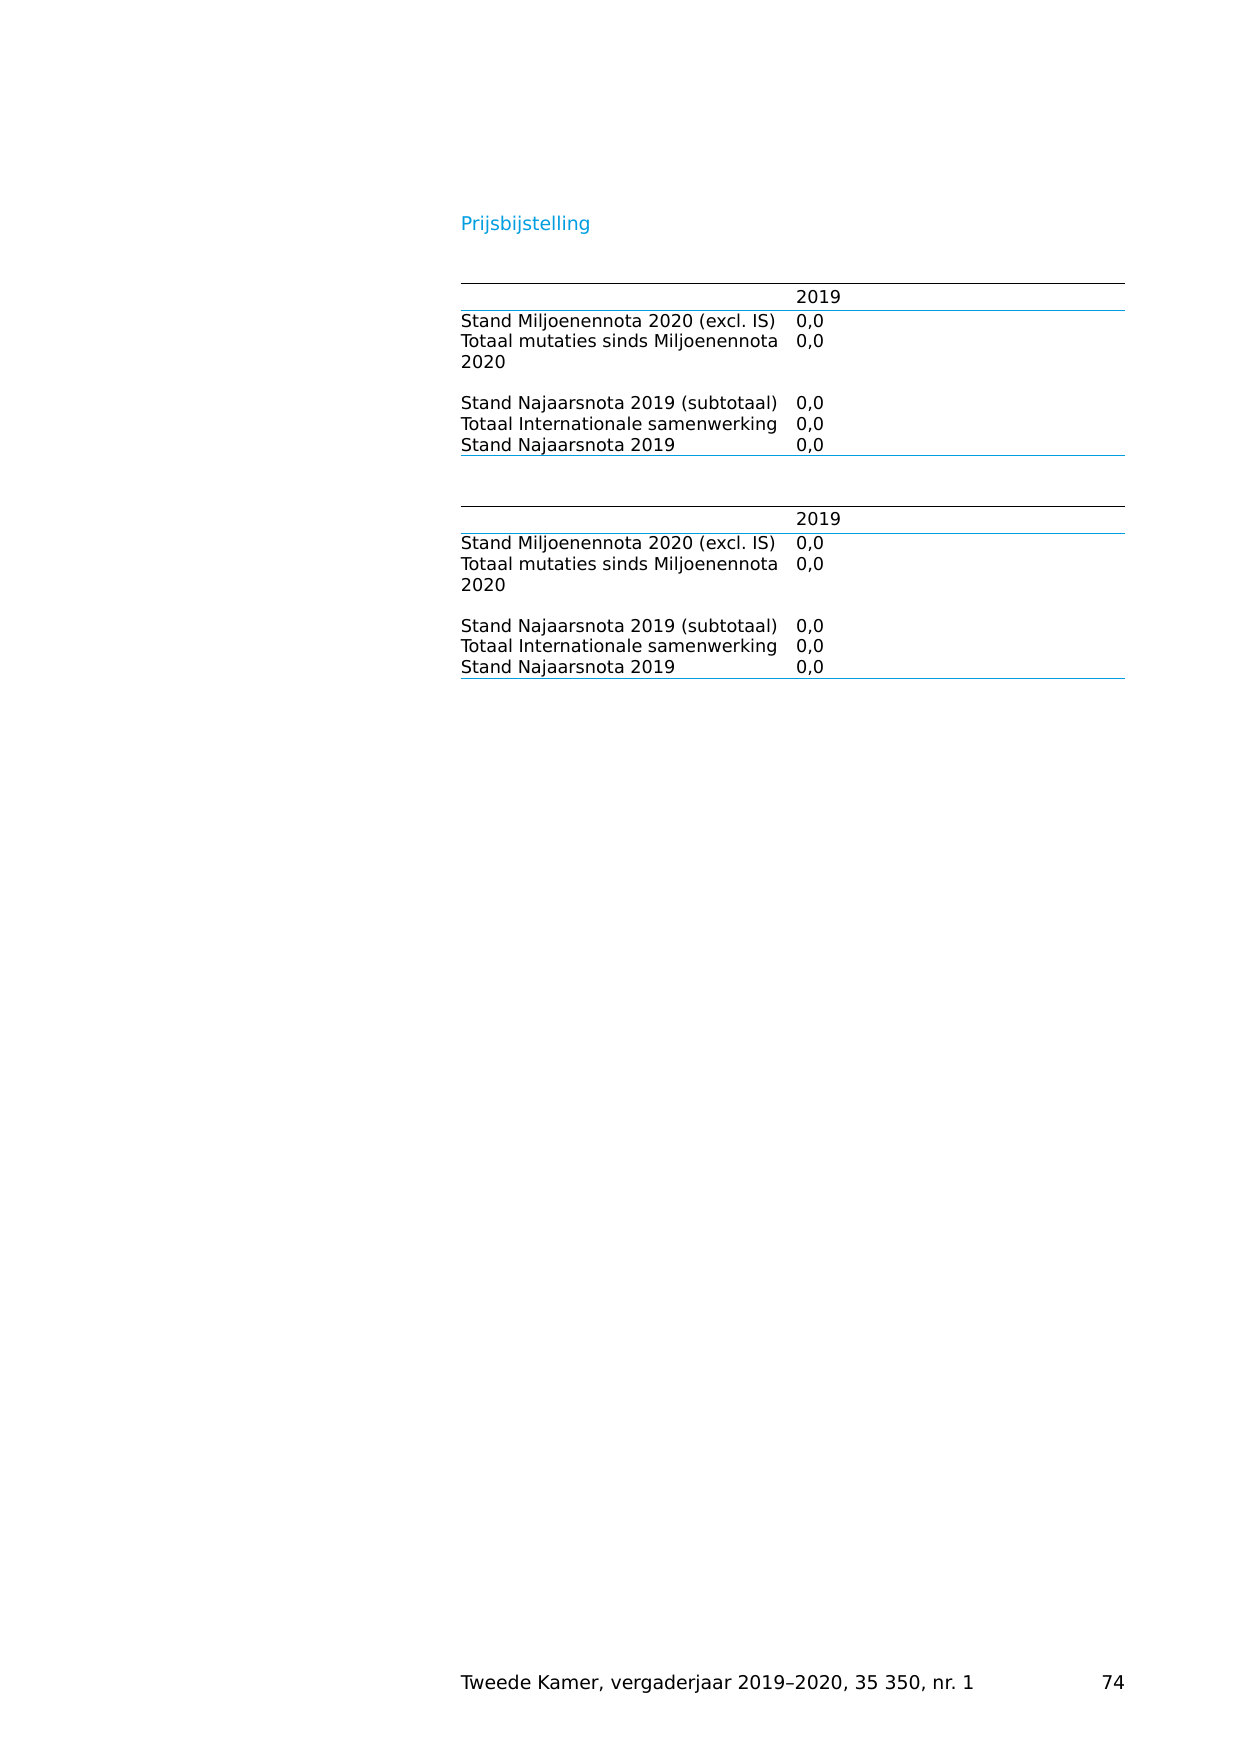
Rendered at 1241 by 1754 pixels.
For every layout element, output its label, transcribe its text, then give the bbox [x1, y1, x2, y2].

table_header PRIJSBIJSTELLING. : UITGAVEN [461, 258, 1125, 283]
table_cell Stand Najaarsnota 2019 [461, 435, 793, 455]
table_cell 0,0 [793, 435, 1125, 455]
title Prijsbijstelling [461, 213, 1125, 235]
table_cell Totaal mutaties sinds Miljoenennota 2020 [461, 554, 793, 595]
table_cell 0,0 [793, 414, 1125, 434]
table_cell [793, 595, 1125, 616]
table_cell [793, 373, 1125, 393]
table_cell Stand Miljoenennota 2020 (excl. IS) [461, 534, 793, 554]
table_header PRIJSBIJSTELLING: NIET-BELASTINGONTVANGSTEN [461, 481, 1125, 506]
table_cell Totaal Internationale samenwerking [461, 636, 793, 657]
table_cell Stand Miljoenennota 2020 (excl. IS) [461, 311, 793, 331]
table_cell 0,0 [793, 636, 1125, 657]
table_cell 0,0 [793, 616, 1125, 636]
table_cell 0,0 [793, 311, 1125, 331]
table_cell 2019 [793, 507, 1125, 533]
table_cell [461, 373, 793, 393]
table_cell [461, 507, 793, 533]
table_cell 0,0 [793, 554, 1125, 595]
table_cell Stand Najaarsnota 2019 (subtotaal) [461, 616, 793, 636]
table_cell 0,0 [793, 657, 1125, 678]
table_cell [461, 595, 793, 616]
table_cell 2019 [793, 284, 1125, 310]
table_cell 0,0 [793, 331, 1125, 373]
table_cell [461, 284, 793, 310]
table_cell 0,0 [793, 534, 1125, 554]
table_cell Stand Najaarsnota 2019 [461, 657, 793, 678]
table_cell Totaal Internationale samenwerking [461, 414, 793, 434]
table_cell Totaal mutaties sinds Miljoenennota 2020 [461, 331, 793, 373]
table_cell 0,0 [793, 393, 1125, 414]
table_cell Stand Najaarsnota 2019 (subtotaal) [461, 393, 793, 414]
